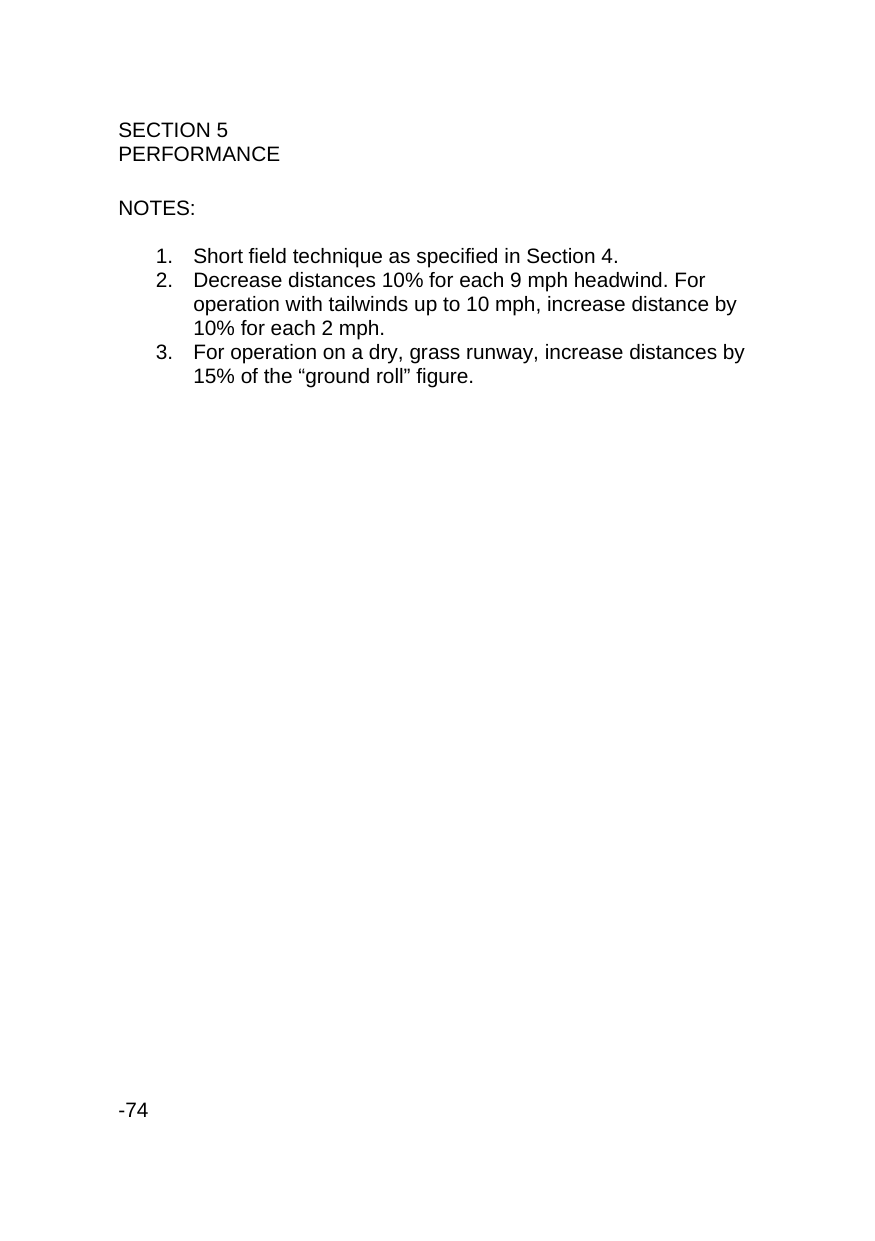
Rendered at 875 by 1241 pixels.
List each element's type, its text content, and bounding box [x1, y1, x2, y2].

list For operation on a dry, grass runway, increase distances by 15% of the “ground roll” figure. [156, 340, 756, 388]
list Decrease distances 10% for each 9 mph headwind. For operation with tailwinds up to 10 mph, increase distance by 10% for each 2 mph. [156, 268, 756, 340]
text NOTES: [118, 196, 756, 220]
list Short field technique as specified in Section 4. [156, 244, 756, 268]
